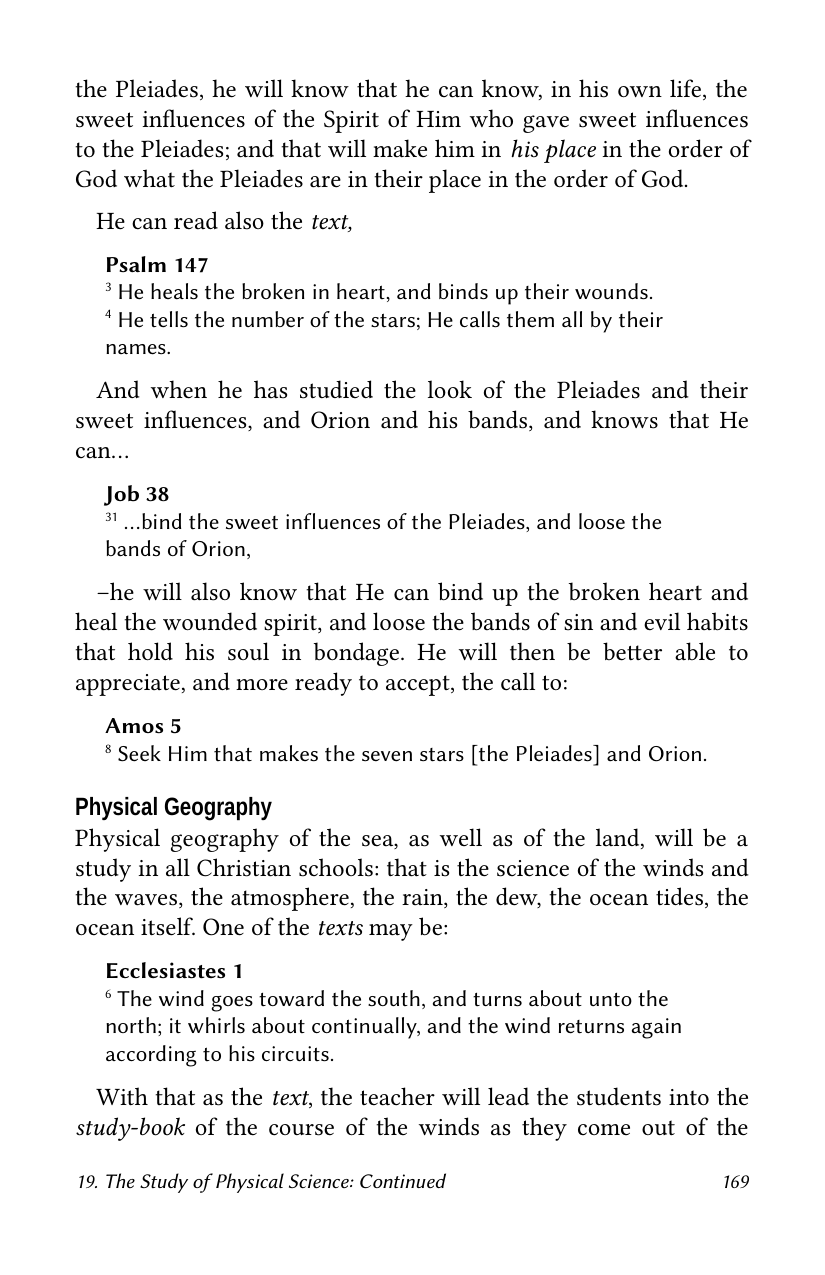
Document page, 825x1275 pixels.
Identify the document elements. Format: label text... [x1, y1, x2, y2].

text 8 Seek Him that makes the seven stars [the Pleiades] and Orion. [105, 741, 720, 767]
text 4 He tells the number of the stars; He calls them all by their names. [105, 307, 720, 360]
text –he will also know that He can bind up the broken heart and heal the wounded spirit, and loose the bands of sin and evil habits that hold his soul in bondage. He will then be better able to appreciate, and more ready to accept, the call to: [75, 578, 750, 697]
text Ecclesiastes 1 [105, 958, 750, 984]
text Job 38 [105, 481, 750, 507]
text 6 The wind goes toward the south, and turns about unto the north; it whirls about continually, and the wind returns again according to his circuits. [105, 986, 720, 1067]
text And when he has studied the look of the Pleiades and their sweet influences, and Orion and his bands, and knows that He can… [75, 376, 750, 465]
text Physical geography of the sea, as well as of the land, will be a study in all Christian schools: that is the science of the winds and the waves, the atmosphere, the rain, the dew, the ocean tides, the ocean itself. One of the texts may be: [75, 824, 750, 942]
text the Pleiades, he will know that he can know, in his own life, the sweet influences of the Spirit of Him who gave sweet influences to the Pleiades; and that will make him in his place in the order of God what the Pleiades are in their place in the order of God. [75, 75, 750, 193]
subtitle Physical Geography [75, 792, 750, 821]
text 31 ...bind the sweet influences of the Pleiades, and loose the bands of Orion, [105, 509, 720, 562]
text Psalm 147 [105, 252, 750, 278]
text With that as the text, the teacher will lead the students into the study-book of the course of the winds as they come out of the [75, 1083, 750, 1141]
text Amos 5 [105, 713, 750, 739]
text 3 He heals the broken in heart, and binds up their wounds. [105, 279, 720, 305]
text He can read also the text, [75, 207, 750, 235]
